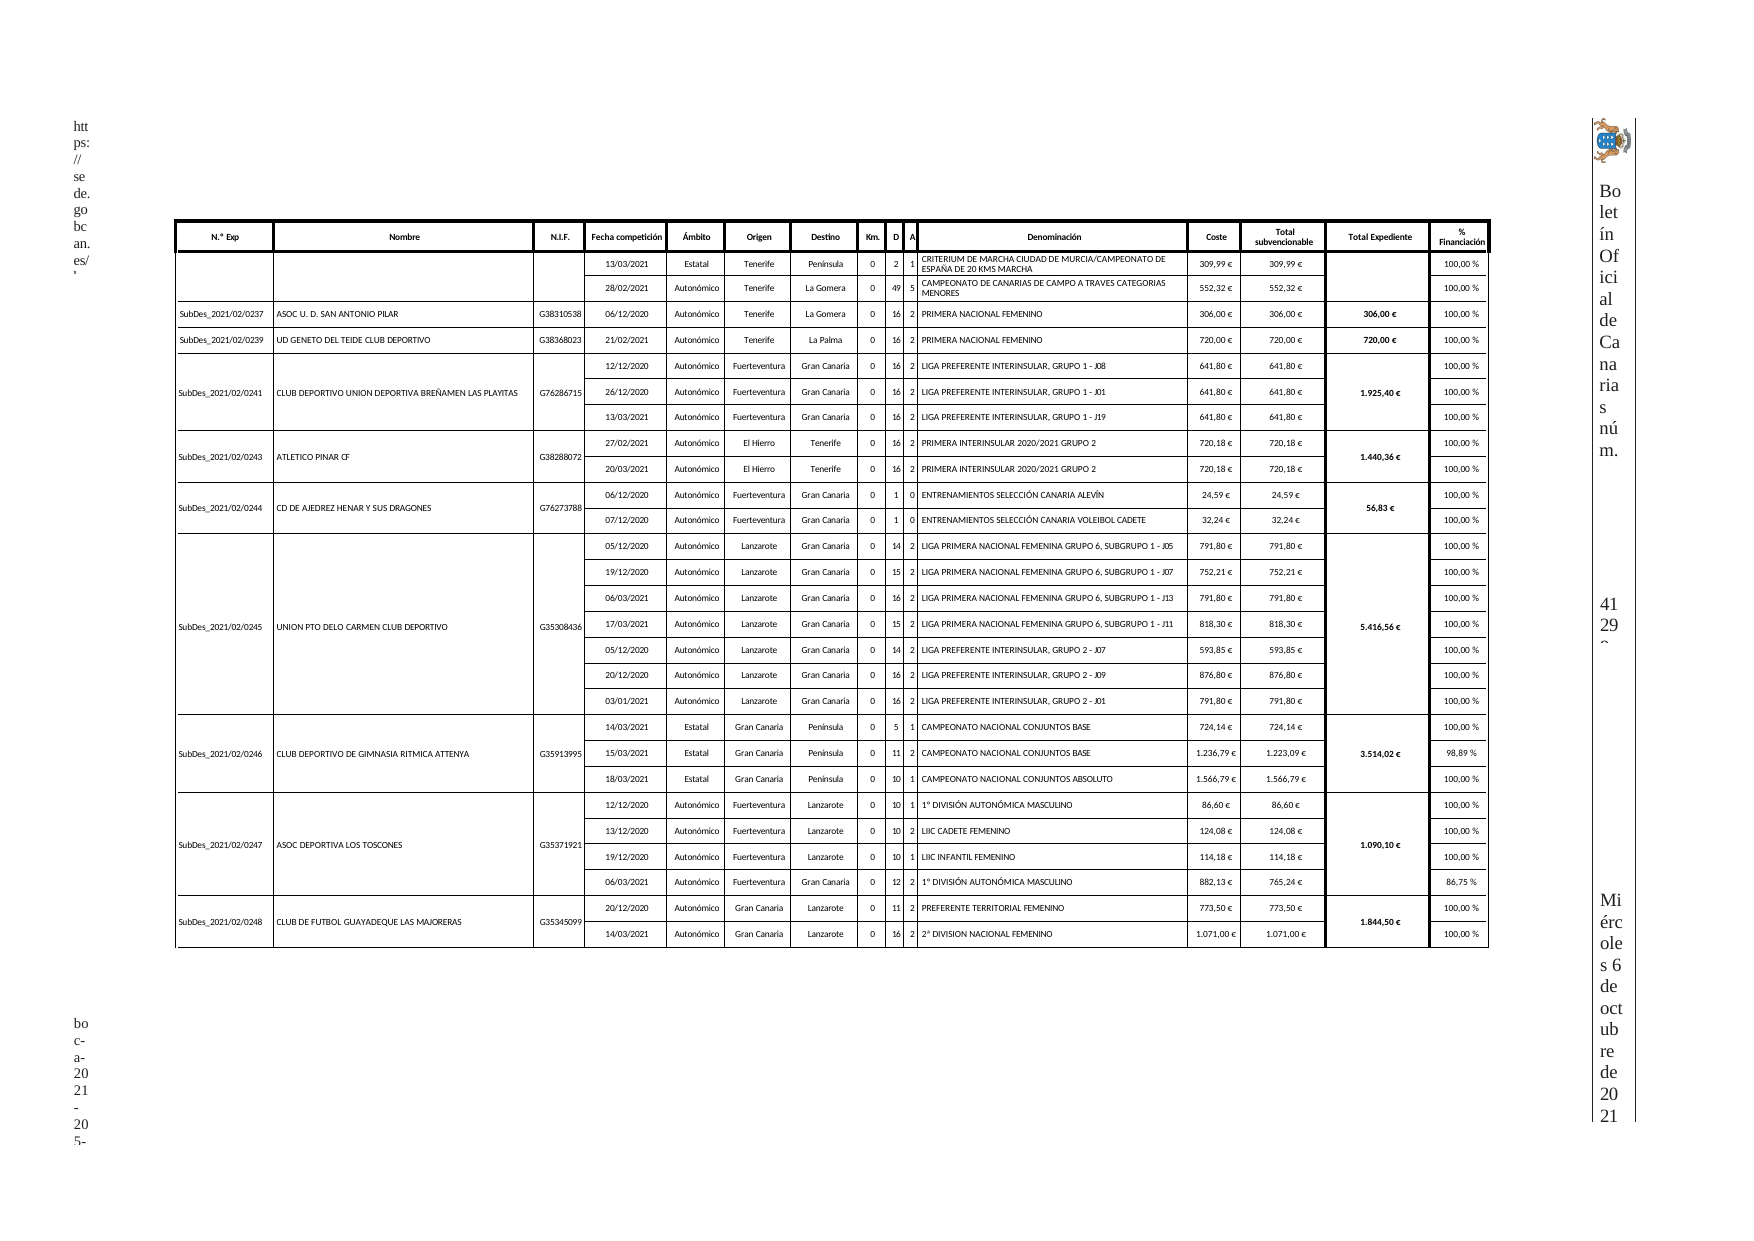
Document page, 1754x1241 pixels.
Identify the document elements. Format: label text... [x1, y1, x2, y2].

table_cell LIGA PREFERENTE INTERINSULAR, GRUPO 2 - J09 [918, 664, 1187, 688]
table_cell La Gomera [791, 302, 857, 327]
table_cell 0 [858, 870, 885, 895]
table_cell 2 [904, 457, 917, 482]
table_cell 100,00 % [1431, 714, 1488, 740]
table_cell Tenerife [791, 431, 857, 456]
table_header Denominación [919, 223, 1186, 250]
table_cell 720,18 € [1241, 457, 1324, 482]
table_cell LIGA PRIMERA NACIONAL FEMENINA GRUPO 6, SUBGRUPO 1 - J11 [918, 612, 1187, 637]
table_cell 14 [886, 638, 903, 662]
table_cell Autonómico [667, 534, 724, 559]
table_cell Lanzarote [725, 586, 790, 611]
table_cell Península [791, 767, 857, 792]
table_cell 2 [904, 689, 917, 714]
table_cell 114,18 € [1188, 844, 1240, 869]
table_cell LIIC INFANTIL FEMENINO [918, 844, 1187, 869]
table_cell 16 [886, 457, 903, 482]
table_cell Autonómico [667, 664, 724, 688]
table_cell ASOC DEPORTIVA LOS TOSCONES [274, 793, 533, 895]
table_cell 0 [858, 612, 885, 637]
table_cell Autonómico [667, 586, 724, 611]
table_cell Autonómico [667, 354, 724, 378]
table_cell Estatal [667, 767, 724, 792]
table_cell Autonómico [667, 405, 724, 430]
table_cell Gran Canaria [791, 870, 857, 895]
table_cell Lanzarote [791, 896, 857, 921]
table_cell G38288072 [534, 431, 584, 482]
table_cell Fuerteventura [725, 870, 790, 895]
table_cell 100,00 % [1431, 818, 1488, 843]
table_cell Fuerteventura [725, 844, 790, 869]
table_cell Fuerteventura [725, 483, 790, 507]
table_cell Autonómico [667, 276, 724, 301]
table_cell SubDes_2021/02/0245 [176, 533, 273, 714]
table_header % Financiación [1431, 223, 1487, 250]
table_cell 724,14 € [1241, 715, 1324, 740]
table_cell 2ª DIVISION NACIONAL FEMENINO [918, 922, 1187, 947]
table_cell 1 [904, 767, 917, 792]
table_cell 13/12/2020 [585, 819, 666, 843]
table_cell LIIC CADETE FEMENINO [918, 819, 1187, 843]
table_cell Autonómico [667, 793, 724, 817]
table_cell 791,80 € [1241, 689, 1324, 714]
table_cell 20/12/2020 [585, 664, 666, 688]
table_cell 1 [904, 715, 917, 740]
table_cell 2 [904, 560, 917, 585]
table_cell ENTRENAMIENTOS SELECCIÓN CANARIA ALEVÍN [918, 483, 1187, 507]
table_cell 306,00 € [1241, 302, 1324, 327]
table_cell 100,00 % [1431, 921, 1488, 947]
table_cell Autonómico [667, 870, 724, 895]
table_cell 124,08 € [1241, 819, 1324, 843]
table_cell Península [791, 741, 857, 766]
table_header A [905, 223, 916, 250]
table_cell El Hierro [725, 431, 790, 456]
table_cell Fuerteventura [725, 509, 790, 533]
table_cell 100,00 % [1431, 353, 1488, 378]
table_cell Lanzarote [725, 534, 790, 559]
table_cell Lanzarote [791, 793, 857, 817]
table_cell 791,80 € [1188, 586, 1240, 611]
table_cell 1.925,40 € [1327, 354, 1428, 430]
table_cell 0 [858, 664, 885, 688]
table_cell 1.071,00 € [1188, 922, 1240, 947]
table_cell 49 [886, 276, 903, 301]
table_cell 0 [858, 534, 885, 559]
table_cell Gran Canaria [791, 689, 857, 714]
table_header Origen [726, 223, 789, 250]
table_cell 0 [858, 379, 885, 404]
table_cell CD DE AJEDREZ HENAR Y SUS DRAGONES [274, 483, 533, 533]
table_cell 2 [904, 586, 917, 611]
table_cell ATLETICO PINAR CF [274, 431, 533, 482]
table_cell 100,00 % [1431, 456, 1488, 482]
table_cell 100,00 % [1431, 637, 1488, 662]
table_cell Autonómico [667, 922, 724, 947]
table_cell Autonómico [667, 509, 724, 533]
table_cell SubDes_2021/02/0244 [176, 482, 273, 533]
table_cell Autonómico [667, 560, 724, 585]
table_cell 0 [904, 509, 917, 533]
table_cell 100,00 % [1431, 327, 1488, 352]
table_cell SubDes_2021/02/0237 [176, 301, 273, 327]
table_cell Autonómico [667, 638, 724, 662]
table_cell 1.090,10 € [1327, 793, 1428, 895]
table_cell 2 [904, 379, 917, 404]
table_cell Autonómico [667, 844, 724, 869]
table_cell 1 [904, 253, 917, 275]
table_cell 24,59 € [1241, 483, 1324, 507]
table_header Total Expediente [1327, 223, 1428, 250]
table_cell 876,80 € [1241, 664, 1324, 688]
table_cell 06/03/2021 [585, 586, 666, 611]
table_cell 12/12/2020 [585, 793, 666, 817]
table_cell 86,75 % [1431, 869, 1488, 895]
table_header Coste [1189, 223, 1239, 250]
table_cell 05/12/2020 [585, 638, 666, 662]
table_cell Lanzarote [725, 664, 790, 688]
table_cell 720,18 € [1188, 431, 1240, 456]
table_cell 06/12/2020 [585, 483, 666, 507]
table_header Nombre [275, 223, 532, 250]
table_cell 0 [858, 638, 885, 662]
table_cell Gran Canaria [791, 664, 857, 688]
table_cell Autonómico [667, 483, 724, 507]
table_cell Tenerife [791, 457, 857, 482]
table_cell 2 [904, 405, 917, 430]
table_cell SubDes_2021/02/0247 [176, 792, 273, 895]
table_cell 19/12/2020 [585, 844, 666, 869]
table_cell 2 [904, 870, 917, 895]
table_cell Gran Canaria [791, 509, 857, 533]
table_cell Fuerteventura [725, 379, 790, 404]
table_cell 818,30 € [1188, 612, 1240, 637]
table_header Fecha competición [586, 223, 665, 250]
table_cell 11 [886, 741, 903, 766]
table_cell 773,50 € [1241, 896, 1324, 921]
table_cell 0 [858, 560, 885, 585]
table_cell 06/12/2020 [585, 302, 666, 327]
table_cell 18/03/2021 [585, 767, 666, 792]
table_cell Península [791, 715, 857, 740]
table_cell CAMPEONATO DE CANARIAS DE CAMPO A TRAVES CATEGORIAS MENORES [918, 276, 1187, 301]
table_cell 0 [858, 586, 885, 611]
table_cell 32,24 € [1188, 509, 1240, 533]
table_header Total subvencionable [1242, 223, 1324, 250]
table_cell 100,00 % [1431, 404, 1488, 430]
text 41299 [1600, 592, 1623, 642]
table_cell 1.566,79 € [1241, 767, 1324, 792]
table_cell 20/03/2021 [585, 457, 666, 482]
table_cell 100,00 % [1431, 482, 1488, 507]
table_cell LIGA PRIMERA NACIONAL FEMENINA GRUPO 6, SUBGRUPO 1 - J13 [918, 586, 1187, 611]
table_cell 1.844,50 € [1327, 896, 1428, 947]
table_cell 0 [858, 457, 885, 482]
table_cell 07/12/2020 [585, 509, 666, 533]
table_cell 16 [886, 689, 903, 714]
table_cell 15 [886, 612, 903, 637]
table_cell PRIMERA NACIONAL FEMENINO [918, 328, 1187, 352]
table_cell SubDes_2021/02/0243 [176, 430, 273, 482]
table_cell Autonómico [667, 457, 724, 482]
table_cell 2 [904, 328, 917, 352]
table_cell Gran Canaria [791, 612, 857, 637]
table_cell 720,00 € [1241, 328, 1324, 352]
table_cell 100,00 % [1431, 663, 1488, 688]
table_cell 10 [886, 793, 903, 817]
table_cell 552,32 € [1241, 276, 1324, 301]
table_cell 100,00 % [1431, 250, 1488, 275]
table_cell 100,00 % [1431, 533, 1488, 559]
table_cell 0 [858, 302, 885, 327]
table_cell 720,18 € [1188, 457, 1240, 482]
table_cell 12/12/2020 [585, 354, 666, 378]
table_cell 5.416,56 € [1327, 534, 1428, 714]
table_cell 32,24 € [1241, 509, 1324, 533]
table_cell 16 [886, 922, 903, 947]
table_cell 0 [858, 689, 885, 714]
table_cell 5 [904, 276, 917, 301]
table_cell 720,18 € [1241, 431, 1324, 456]
table_cell 16 [886, 405, 903, 430]
table_cell 5 [886, 715, 903, 740]
table_cell Lanzarote [725, 689, 790, 714]
table_cell 2 [904, 638, 917, 662]
table_cell 720,00 € [1188, 328, 1240, 352]
table_cell La Gomera [791, 276, 857, 301]
table_cell 641,80 € [1241, 379, 1324, 404]
table_cell 10 [886, 819, 903, 843]
table_cell PREFERENTE TERRITORIAL FEMENINO [918, 896, 1187, 921]
table_cell Gran Canaria [791, 405, 857, 430]
table_cell Autonómico [667, 612, 724, 637]
table_cell 16 [886, 664, 903, 688]
table_cell 0 [858, 819, 885, 843]
table_cell CLUB DEPORTIVO UNION DEPORTIVA BREÑAMEN LAS PLAYITAS [274, 354, 533, 430]
table_cell 06/03/2021 [585, 870, 666, 895]
table_cell 100,00 % [1431, 688, 1488, 714]
table_cell 14/03/2021 [585, 922, 666, 947]
table_cell 19/12/2020 [585, 560, 666, 585]
table_cell 3.514,02 € [1327, 715, 1428, 792]
table_cell 114,18 € [1241, 844, 1324, 869]
table_cell 876,80 € [1188, 664, 1240, 688]
table_cell 0 [858, 741, 885, 766]
table_cell 100,00 % [1431, 895, 1488, 921]
table_cell 13/03/2021 [585, 253, 666, 275]
text https://sede.gobcan.es/boc [73, 117, 92, 273]
table_cell Gran Canaria [725, 896, 790, 921]
table_cell 818,30 € [1241, 612, 1324, 637]
table_cell 1 [886, 483, 903, 507]
table_cell 593,85 € [1188, 638, 1240, 662]
table_cell LIGA PREFERENTE INTERINSULAR, GRUPO 2 - J07 [918, 638, 1187, 662]
table_cell 1.223,09 € [1241, 741, 1324, 766]
table_cell 100,00 % [1431, 508, 1488, 533]
table_cell 27/02/2021 [585, 431, 666, 456]
table_cell 2 [904, 354, 917, 378]
table_cell 03/01/2021 [585, 689, 666, 714]
table_cell Gran Canaria [791, 534, 857, 559]
table_cell 0 [904, 483, 917, 507]
table_cell 0 [858, 509, 885, 533]
table_cell 0 [858, 405, 885, 430]
table_cell 1 [904, 844, 917, 869]
table_cell Fuerteventura [725, 793, 790, 817]
table_cell 100,00 % [1431, 766, 1488, 792]
table_cell Autonómico [667, 431, 724, 456]
table_cell Fuerteventura [725, 354, 790, 378]
table_cell Gran Canaria [725, 922, 790, 947]
table_cell 1.566,79 € [1188, 767, 1240, 792]
table_cell 641,80 € [1188, 405, 1240, 430]
table_cell 306,00 € [1188, 302, 1240, 327]
table_cell 16 [886, 586, 903, 611]
table_cell G76273788 [534, 483, 584, 533]
table_cell Tenerife [725, 328, 790, 352]
table_cell 2 [904, 431, 917, 456]
table_cell 1 [886, 509, 903, 533]
table_cell Gran Canaria [791, 638, 857, 662]
table_cell 1º DIVISIÓN AUTONÓMICA MASCULINO [918, 793, 1187, 817]
table_cell ENTRENAMIENTOS SELECCIÓN CANARIA VOLEIBOL CADETE [918, 509, 1187, 533]
table_cell 791,80 € [1188, 534, 1240, 559]
table_cell 0 [858, 328, 885, 352]
table_cell Lanzarote [791, 844, 857, 869]
table_cell 11 [886, 896, 903, 921]
table_cell 10 [886, 767, 903, 792]
table_cell Gran Canaria [791, 586, 857, 611]
table_header N.º Exp [177, 223, 272, 250]
table_cell Gran Canaria [725, 715, 790, 740]
table_cell LIGA PRIMERA NACIONAL FEMENINA GRUPO 6, SUBGRUPO 1 - J07 [918, 560, 1187, 585]
table_cell 773,50 € [1188, 896, 1240, 921]
table_cell Tenerife [725, 302, 790, 327]
table_cell 641,80 € [1188, 354, 1240, 378]
table_cell 100,00 % [1431, 559, 1488, 585]
table_cell SubDes_2021/02/0241 [176, 353, 273, 430]
table_cell 882,13 € [1188, 870, 1240, 895]
table_cell Gran Canaria [791, 354, 857, 378]
table_cell El Hierro [725, 457, 790, 482]
table_cell 10 [886, 844, 903, 869]
table_cell Autonómico [667, 689, 724, 714]
table_cell 20/12/2020 [585, 896, 666, 921]
text Miércoles 6 de octubre de 2021 [1600, 889, 1623, 1124]
table_cell LIGA PRIMERA NACIONAL FEMENINA GRUPO 6, SUBGRUPO 1 - J05 [918, 534, 1187, 559]
table_cell Autonómico [667, 379, 724, 404]
table_cell 100,00 % [1431, 301, 1488, 327]
table_cell Estatal [667, 715, 724, 740]
table_cell 86,60 € [1241, 793, 1324, 817]
table_cell 1.440,36 € [1327, 431, 1428, 482]
table_cell 2 [886, 253, 903, 275]
table_cell 86,60 € [1188, 793, 1240, 817]
table_header Ámbito [668, 223, 723, 250]
table_cell 765,24 € [1241, 870, 1324, 895]
table_cell LIGA PREFERENTE INTERINSULAR, GRUPO 1 - J19 [918, 405, 1187, 430]
table_cell [176, 251, 273, 301]
table_cell 309,99 € [1241, 253, 1324, 275]
table_cell 16 [886, 379, 903, 404]
table_cell 720,00 € [1327, 328, 1428, 352]
table_cell 16 [886, 302, 903, 327]
table_header Destino [792, 223, 856, 250]
table_cell G76286715 [534, 354, 584, 430]
table_cell 16 [886, 431, 903, 456]
table_cell Gran Canaria [791, 560, 857, 585]
table_cell 0 [858, 483, 885, 507]
text Boletín Oficial de Canarias núm. 205 [1599, 180, 1622, 462]
table_cell 26/12/2020 [585, 379, 666, 404]
table_cell 0 [858, 922, 885, 947]
table_cell 12 [886, 870, 903, 895]
table_cell 28/02/2021 [585, 276, 666, 301]
table_cell 309,99 € [1188, 253, 1240, 275]
table_cell 24,59 € [1188, 483, 1240, 507]
table_cell [274, 253, 533, 301]
table_cell 124,08 € [1188, 819, 1240, 843]
table_cell 752,21 € [1241, 560, 1324, 585]
table_cell Península [791, 253, 857, 275]
picture [1594, 118, 1631, 163]
table_cell Estatal [667, 741, 724, 766]
table_cell Autonómico [667, 819, 724, 843]
table_cell PRIMERA INTERINSULAR 2020/2021 GRUPO 2 [918, 457, 1187, 482]
table_cell 17/03/2021 [585, 612, 666, 637]
table_cell Gran Canaria [791, 379, 857, 404]
table_cell La Palma [791, 328, 857, 352]
table_cell G35913995 [534, 715, 584, 792]
table_cell 0 [858, 896, 885, 921]
table_cell CRITERIUM DE MARCHA CIUDAD DE MURCIA/CAMPEONATO DE ESPAÑA DE 20 KMS MARCHA [918, 253, 1187, 275]
table_cell G35308436 [534, 534, 584, 714]
table_cell 791,80 € [1241, 534, 1324, 559]
table_cell 641,80 € [1241, 405, 1324, 430]
table_cell G35345099 [534, 896, 584, 947]
table_cell 13/03/2021 [585, 405, 666, 430]
table_cell 0 [858, 793, 885, 817]
table_cell 1º DIVISIÓN AUTONÓMICA MASCULINO [918, 870, 1187, 895]
table_cell Gran Canaria [791, 483, 857, 507]
table_cell 641,80 € [1188, 379, 1240, 404]
table_cell PRIMERA NACIONAL FEMENINO [918, 302, 1187, 327]
table_cell 14/03/2021 [585, 715, 666, 740]
table_cell 100,00 % [1431, 843, 1488, 869]
table_cell 16 [886, 328, 903, 352]
table_cell Tenerife [725, 276, 790, 301]
table_cell CLUB DEPORTIVO DE GIMNASIA RITMICA ATTENYA [274, 715, 533, 792]
table_cell 15/03/2021 [585, 741, 666, 766]
table_cell 2 [904, 612, 917, 637]
table_cell 100,00 % [1431, 430, 1488, 456]
table_cell 2 [904, 741, 917, 766]
table_cell SubDes_2021/02/0239 [176, 327, 273, 352]
table_cell CAMPEONATO NACIONAL CONJUNTOS ABSOLUTO [918, 767, 1187, 792]
table_cell 641,80 € [1241, 354, 1324, 378]
table_cell 100,00 % [1431, 792, 1488, 817]
table_header D [887, 223, 902, 250]
table_cell G38310538 [534, 302, 584, 327]
table_cell Autonómico [667, 896, 724, 921]
table_cell 56,83 € [1327, 483, 1428, 533]
table_cell CAMPEONATO NACIONAL CONJUNTOS BASE [918, 715, 1187, 740]
table_cell Estatal [667, 253, 724, 275]
table_cell Lanzarote [725, 612, 790, 637]
table_cell CLUB DE FUTBOL GUAYADEQUE LAS MAJORERAS [274, 896, 533, 947]
table_cell 2 [904, 302, 917, 327]
table_cell ASOC U. D. SAN ANTONIO PILAR [274, 302, 533, 327]
table_cell 100,00 % [1431, 585, 1488, 611]
table_cell Lanzarote [791, 922, 857, 947]
table_cell 552,32 € [1188, 276, 1240, 301]
table_cell 100,00 % [1431, 378, 1488, 404]
table_cell Autonómico [667, 302, 724, 327]
table_cell 0 [858, 767, 885, 792]
table_cell LIGA PREFERENTE INTERINSULAR, GRUPO 1 - J08 [918, 354, 1187, 378]
table_cell 724,14 € [1188, 715, 1240, 740]
table_cell Lanzarote [725, 560, 790, 585]
table_cell PRIMERA INTERINSULAR 2020/2021 GRUPO 2 [918, 431, 1187, 456]
table_cell 15 [886, 560, 903, 585]
table_cell [1327, 253, 1428, 301]
table_cell Fuerteventura [725, 819, 790, 843]
table_cell 306,00 € [1327, 302, 1428, 327]
table_cell 0 [858, 276, 885, 301]
table_cell 0 [858, 431, 885, 456]
table_cell 14 [886, 534, 903, 559]
table_cell 791,80 € [1188, 689, 1240, 714]
table_cell 100,00 % [1431, 275, 1488, 301]
table_cell 752,21 € [1188, 560, 1240, 585]
table_cell 791,80 € [1241, 586, 1324, 611]
text boc-a-2021-205-4310 [74, 1015, 92, 1145]
table_cell 16 [886, 354, 903, 378]
table_cell 1 [904, 793, 917, 817]
table_cell CAMPEONATO NACIONAL CONJUNTOS BASE [918, 741, 1187, 766]
table_cell 0 [858, 715, 885, 740]
table_cell SubDes_2021/02/0248 [176, 895, 273, 947]
table_cell 2 [904, 922, 917, 947]
table_cell SubDes_2021/02/0246 [176, 714, 273, 792]
table_cell Lanzarote [725, 638, 790, 662]
table_cell 05/12/2020 [585, 534, 666, 559]
table_cell 98,89 % [1431, 740, 1488, 766]
table_cell Fuerteventura [725, 405, 790, 430]
table_cell Lanzarote [791, 819, 857, 843]
table_cell G38368023 [534, 328, 584, 352]
table_cell G35371921 [534, 793, 584, 895]
table_cell Gran Canaria [725, 767, 790, 792]
table_cell 0 [858, 844, 885, 869]
table_cell 100,00 % [1431, 611, 1488, 637]
table_cell 593,85 € [1241, 638, 1324, 662]
table_cell Autonómico [667, 328, 724, 352]
table_cell UD GENETO DEL TEIDE CLUB DEPORTIVO [274, 328, 533, 352]
table_cell 2 [904, 896, 917, 921]
table_cell UNION PTO DELO CARMEN CLUB DEPORTIVO [274, 534, 533, 714]
table_header Km. [859, 223, 884, 250]
table_cell LIGA PREFERENTE INTERINSULAR, GRUPO 2 - J01 [918, 689, 1187, 714]
table_cell 0 [858, 354, 885, 378]
table_cell 2 [904, 664, 917, 688]
table_cell [534, 253, 584, 301]
table_cell LIGA PREFERENTE INTERINSULAR, GRUPO 1 - J01 [918, 379, 1187, 404]
table_header N.I.F. [535, 223, 583, 250]
table_cell 2 [904, 819, 917, 843]
table_cell 1.236,79 € [1188, 741, 1240, 766]
table_cell 1.071,00 € [1241, 922, 1324, 947]
table_cell 0 [858, 253, 885, 275]
table_cell 2 [904, 534, 917, 559]
table_cell Gran Canaria [725, 741, 790, 766]
table_cell Tenerife [725, 253, 790, 275]
table_cell 21/02/2021 [585, 328, 666, 352]
